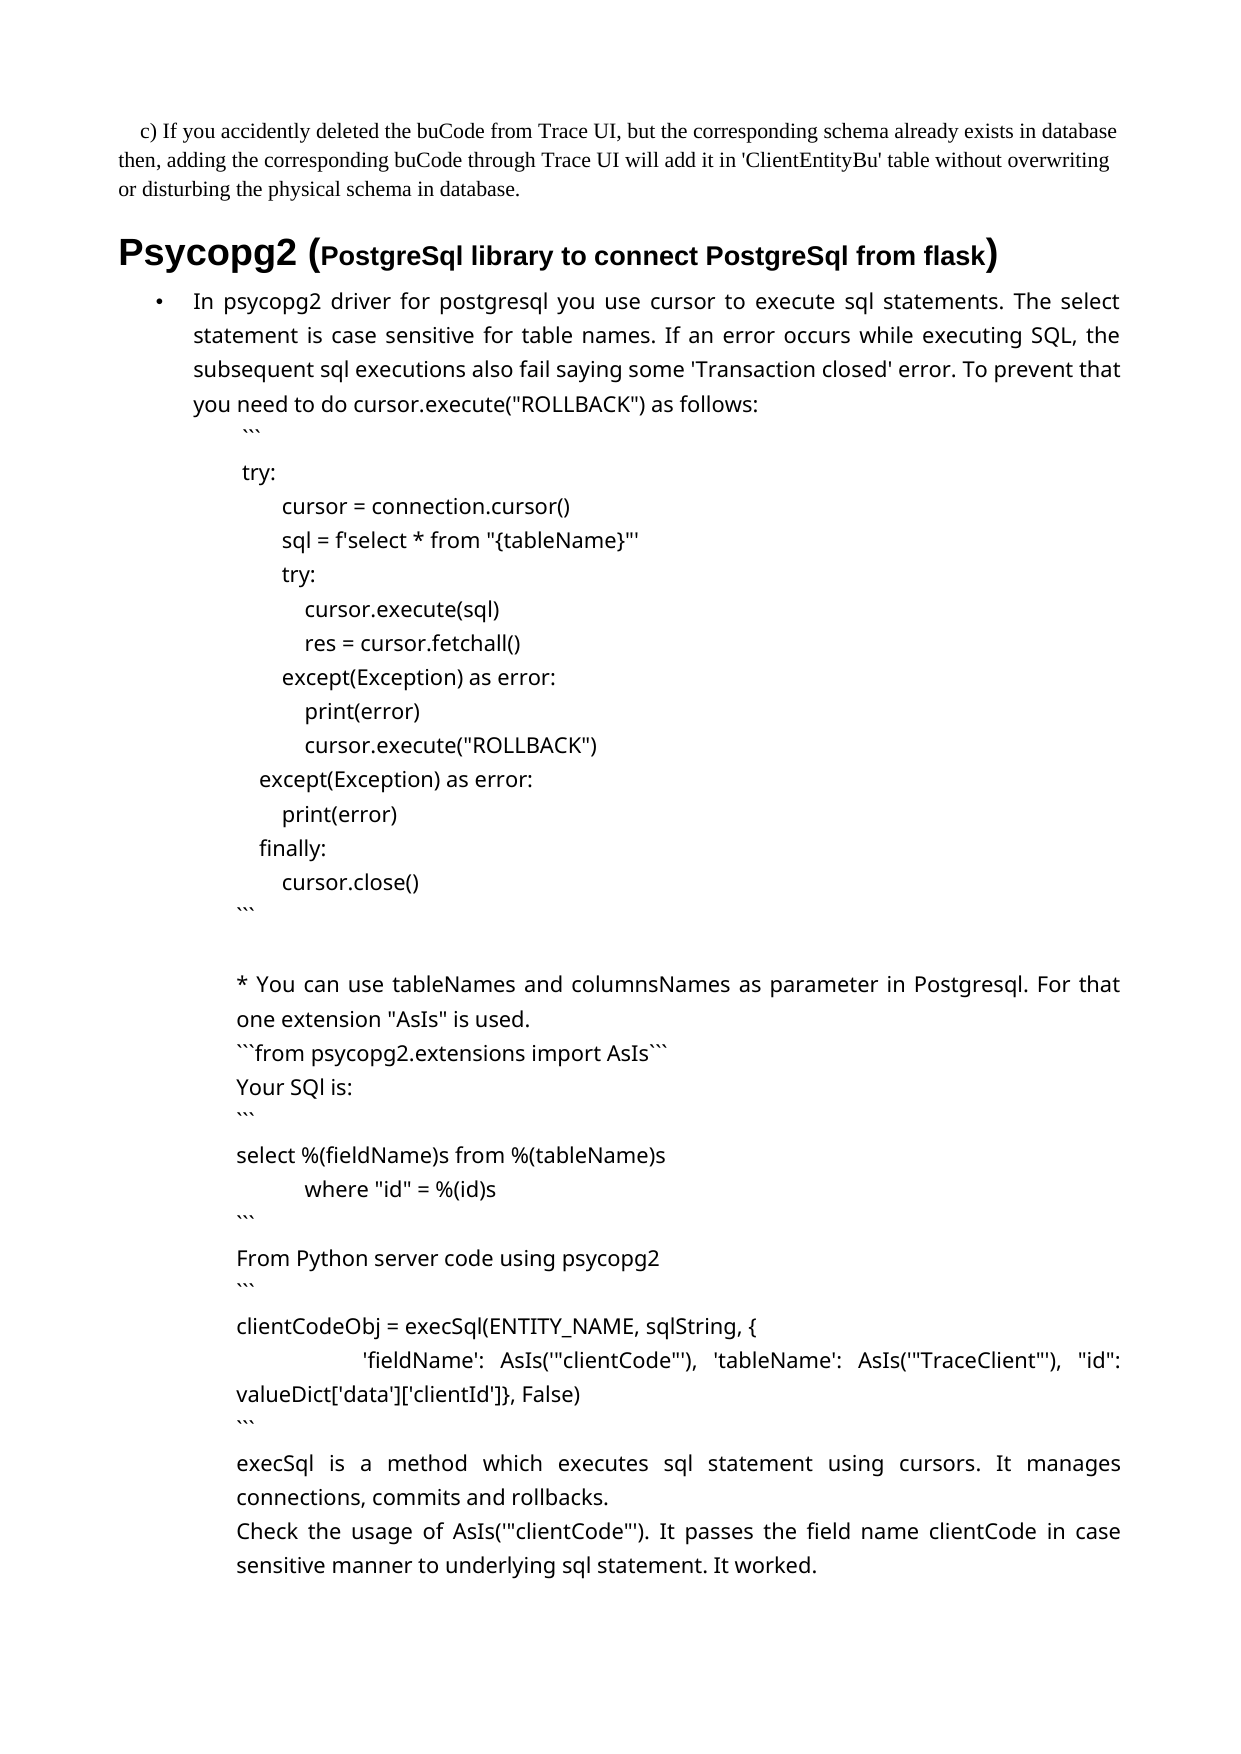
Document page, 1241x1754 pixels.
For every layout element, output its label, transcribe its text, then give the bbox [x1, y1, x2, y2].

text except(Exception) as error: [236, 764, 1122, 794]
list In psycopg2 driver for postgresql you use cursor to execute sql statements. The select statement is case sensitive for table names. If an error occurs while executing SQL, the subsequent sql executions also fail saying some 'Transaction closed' error. To prevent that you need to do cursor.execute("ROLLBACK") as follows: [156, 286, 1122, 418]
text ``` [236, 1106, 1122, 1136]
text print(error) [236, 799, 1122, 828]
text try: [236, 559, 1122, 589]
text ``` [236, 1277, 1122, 1307]
text finally: [236, 833, 1122, 863]
text c) If you accidently deleted the buCode from Trace UI, but the corresponding schema already exists in database then, adding the corresponding buCode through Trace UI will add it in 'ClientEntityBu' table without overwriting or disturbing the physical schema in database. [118, 118, 1122, 201]
text * You can use tableNames and columnsNames as parameter in Postgresql. For that one extension "AsIs" is used. [236, 969, 1122, 1033]
text Check the usage of AsIs('"clientCode"'). It passes the field name clientCode in case sensitive manner to underlying sql statement. It worked. [236, 1516, 1122, 1580]
text cursor.execute(sql) [236, 594, 1122, 623]
text cursor.close() [236, 867, 1122, 897]
text Your SQl is: [236, 1072, 1122, 1102]
text where "id" = %(id)s [236, 1174, 1122, 1204]
text 'fieldName': AsIs('"clientCode"'), 'tableName': AsIs('"TraceClient"'), "id": valueDict['data']['clientId']}, False) [236, 1345, 1122, 1409]
text ``` [236, 1414, 1122, 1443]
subtitle Psycopg2 (PostgreSql library to connect PostgreSql from flask) [118, 230, 1122, 274]
text try: [236, 457, 1122, 487]
text ``` [236, 901, 1122, 931]
text ``` [236, 1209, 1122, 1238]
text cursor.execute("ROLLBACK") [236, 730, 1122, 760]
text ```from psycopg2.extensions import AsIs``` [236, 1038, 1122, 1068]
text except(Exception) as error: [236, 662, 1122, 692]
text cursor = connection.cursor() [236, 491, 1122, 521]
text ``` [236, 423, 1122, 453]
text sql = f'select * from "{tableName}"' [236, 525, 1122, 555]
text clientCodeObj = execSql(ENTITY_NAME, sqlString, { [236, 1311, 1122, 1341]
text res = cursor.fetchall() [236, 628, 1122, 658]
text From Python server code using psycopg2 [236, 1243, 1122, 1273]
text select %(fieldName)s from %(tableName)s [236, 1140, 1122, 1170]
text execSql is a method which executes sql statement using cursors. It manages connections, commits and rollbacks. [236, 1448, 1122, 1512]
text print(error) [236, 696, 1122, 726]
